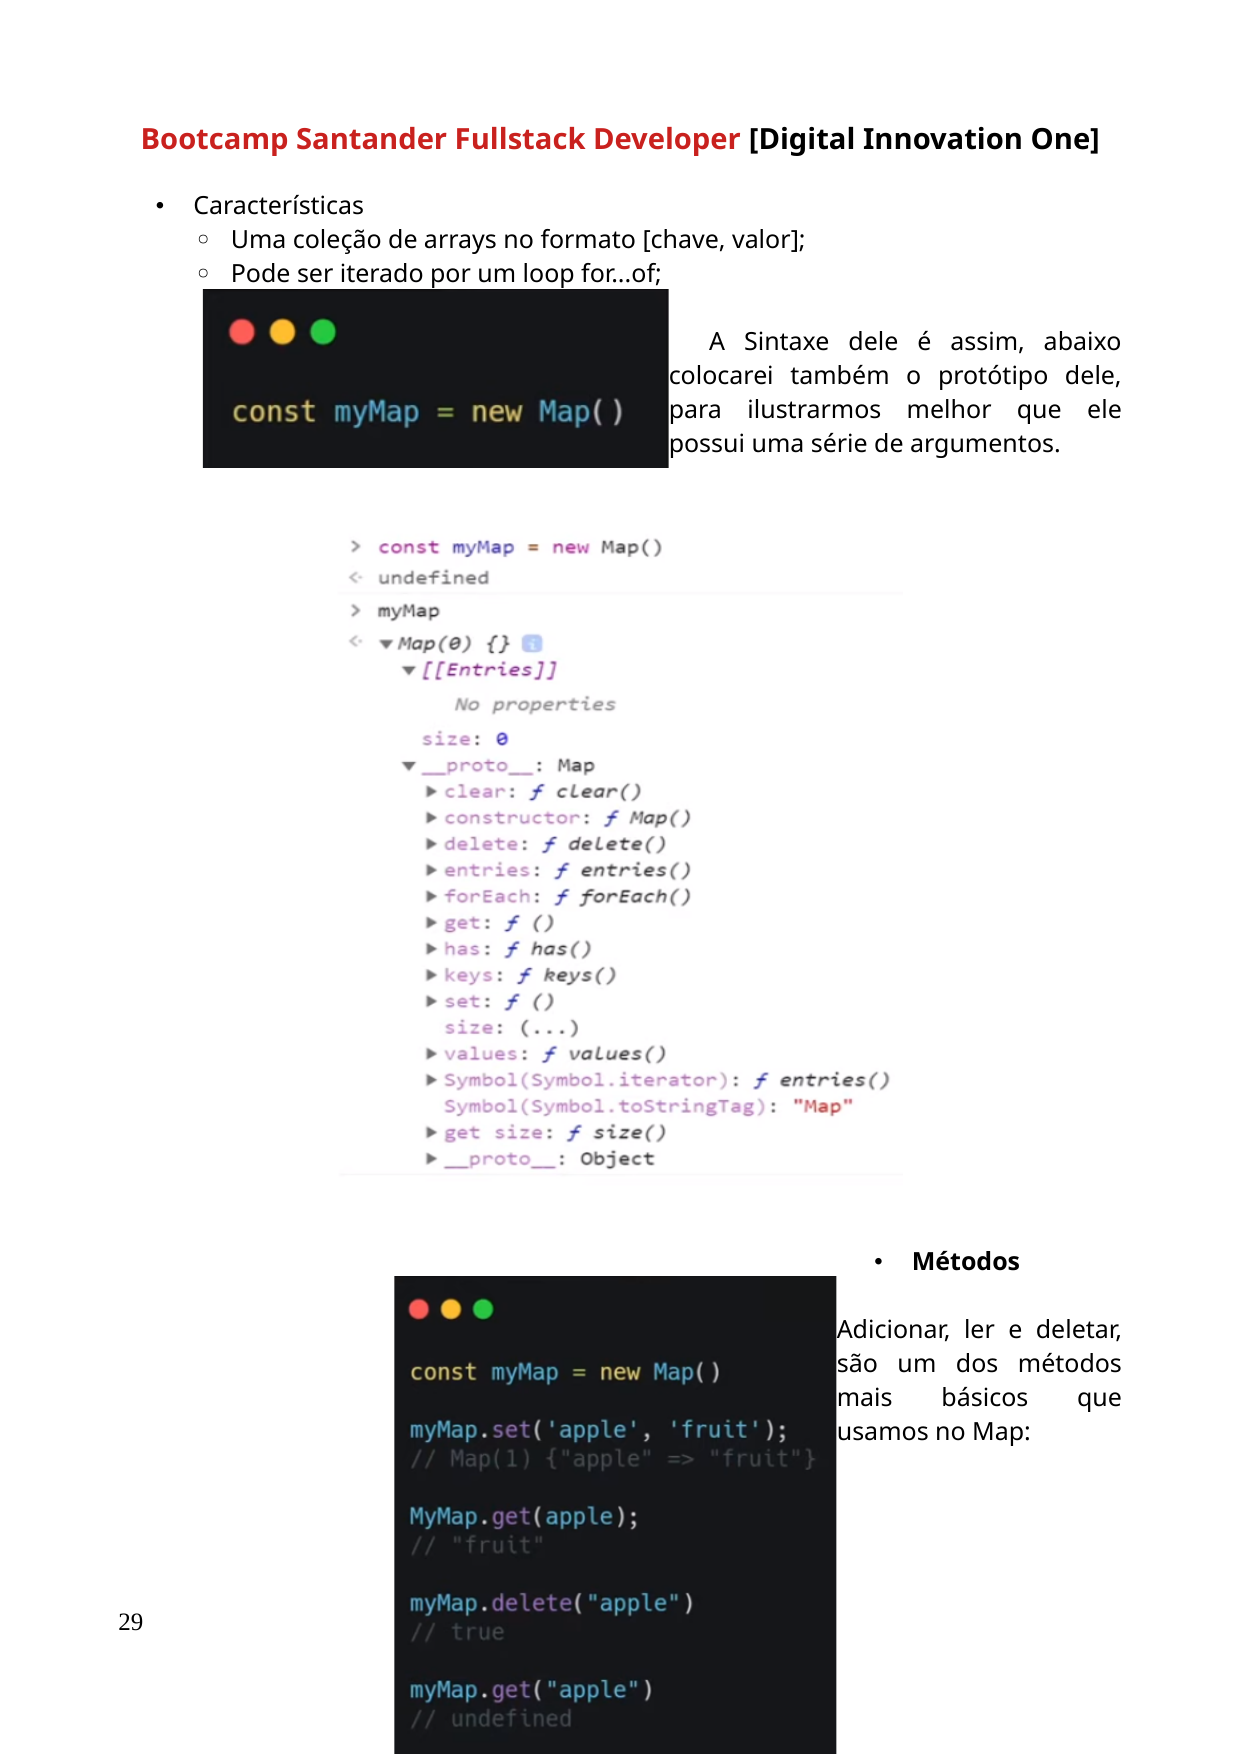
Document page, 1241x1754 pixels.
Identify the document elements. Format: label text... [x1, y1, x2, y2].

text [118, 1311, 394, 1448]
picture [337, 527, 903, 1188]
picture [202, 289, 669, 468]
list Métodos [156, 1243, 1122, 1277]
list Pode ser iterado por um loop for...of; [193, 255, 1122, 289]
text [118, 323, 202, 460]
picture [394, 1276, 837, 1754]
text A Sintaxe dele é assim, abaixo colocarei também o protótipo dele, para ilustrarmos melhor que ele possui uma série de argumentos. [669, 323, 1122, 460]
list Uma coleção de arrays no formato [chave, valor]; [193, 221, 1122, 255]
list Características [156, 187, 1122, 221]
text Adicionar, ler e deletar, são um dos métodos mais básicos que usamos no Map: [837, 1311, 1122, 1448]
